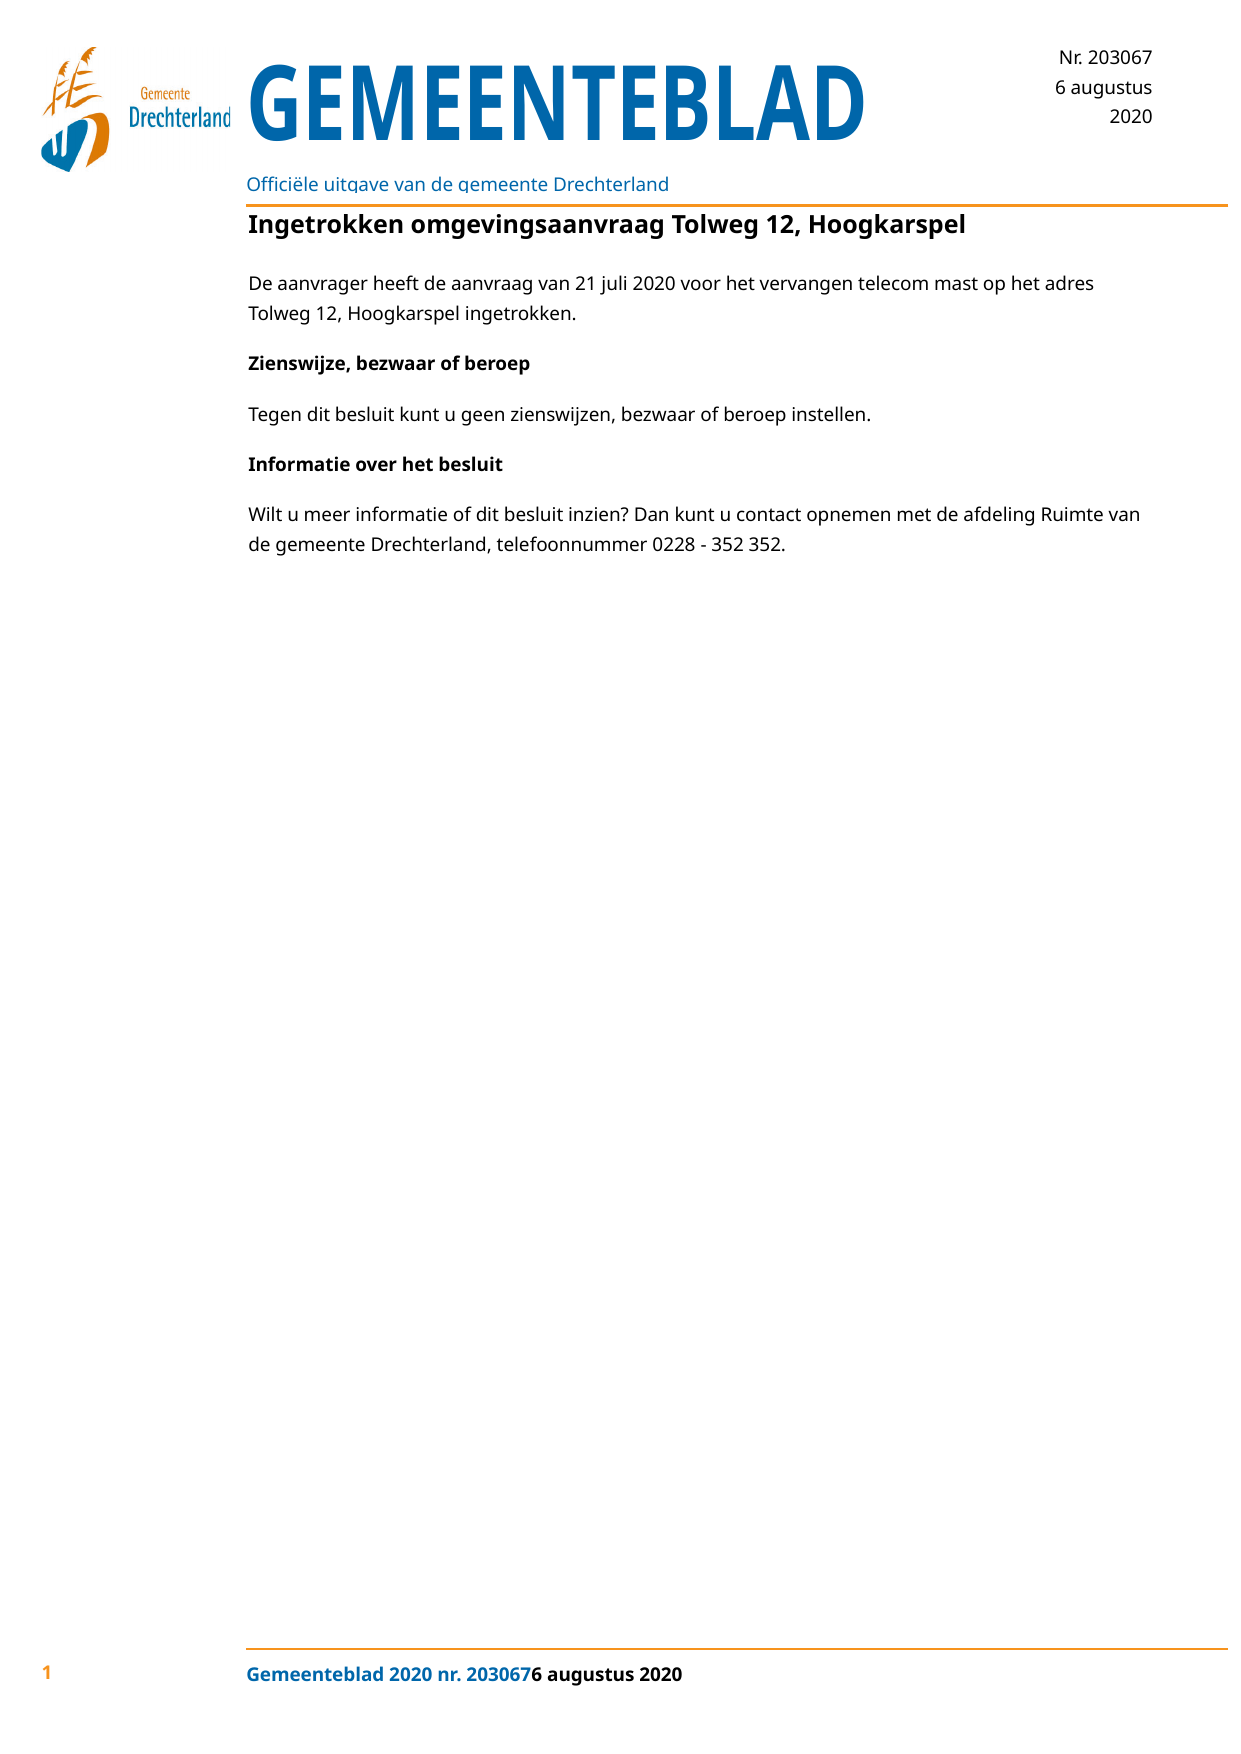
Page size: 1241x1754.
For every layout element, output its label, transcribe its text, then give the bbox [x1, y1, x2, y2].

text Informatie over het besluit [248, 451, 1152, 477]
text Tegen dit besluit kunt u geen zienswijzen, bezwaar of beroep instellen. [248, 401, 1152, 426]
picture [226, 115, 231, 124]
text Wilt u meer informatie of dit besluit inzien? Dan kunt u contact opnemen met de afdeling Ruimte van de gemeente Drechterland, telefoonnummer 0228 - 352 352. [248, 502, 1152, 557]
text Ingetrokken omgevingsaanvraag Tolweg 12, Hoogkarspel [248, 207, 1152, 241]
text Zienswijze, bezwaar of beroep [248, 350, 1152, 376]
picture [41, 158, 64, 172]
picture [41, 47, 231, 172]
text De aanvrager heeft de aanvraag van 21 juli 2020 voor het vervangen telecom mast op het adres Tolweg 12, Hoogkarspel ingetrokken. [248, 270, 1152, 326]
